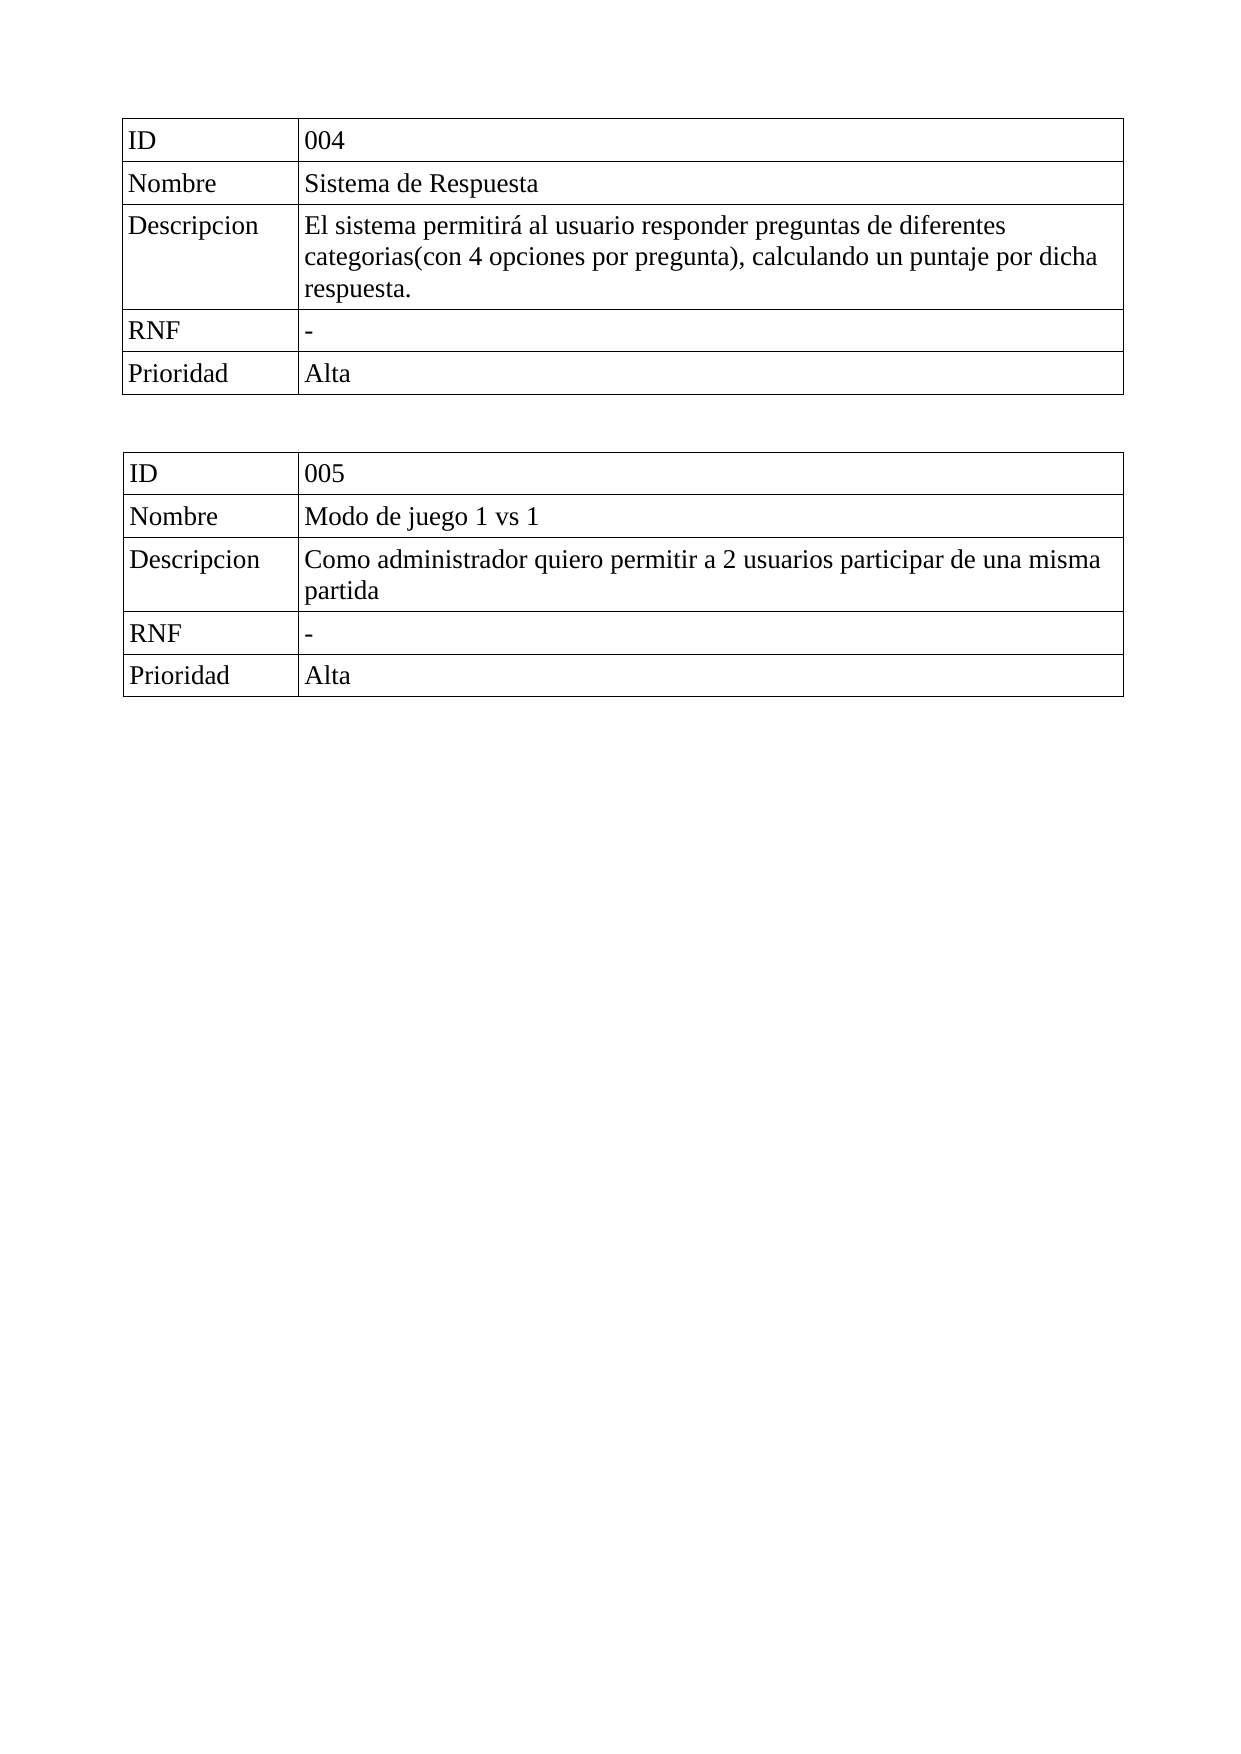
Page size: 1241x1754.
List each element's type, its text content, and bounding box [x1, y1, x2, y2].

table_cell Descripcion [124, 538, 298, 611]
table_cell Prioridad [124, 655, 298, 696]
table_cell Modo de juego 1 vs 1 [299, 495, 1123, 537]
table_header 005 [299, 453, 1123, 494]
table_cell Alta [299, 352, 1123, 394]
table_header ID [123, 119, 298, 161]
table_cell - [299, 310, 1123, 351]
table_cell El sistema permitirá al usuario responder preguntas de diferentes categorias(con 4 opciones por pregunta), calculando un puntaje por dicha respuesta. [299, 205, 1123, 308]
table_header ID [124, 453, 298, 494]
table_cell Alta [299, 655, 1123, 696]
table_cell Sistema de Respuesta [299, 162, 1123, 203]
table_cell Descripcion [123, 205, 298, 308]
table_cell Nombre [123, 162, 298, 203]
table_cell Como administrador quiero permitir a 2 usuarios participar de una misma partida [299, 538, 1123, 611]
table_cell Prioridad [123, 352, 298, 394]
table_cell RNF [124, 612, 298, 653]
table_cell - [299, 612, 1123, 653]
table_cell RNF [123, 310, 298, 351]
table_cell Nombre [124, 495, 298, 537]
table_header 004 [299, 119, 1123, 161]
